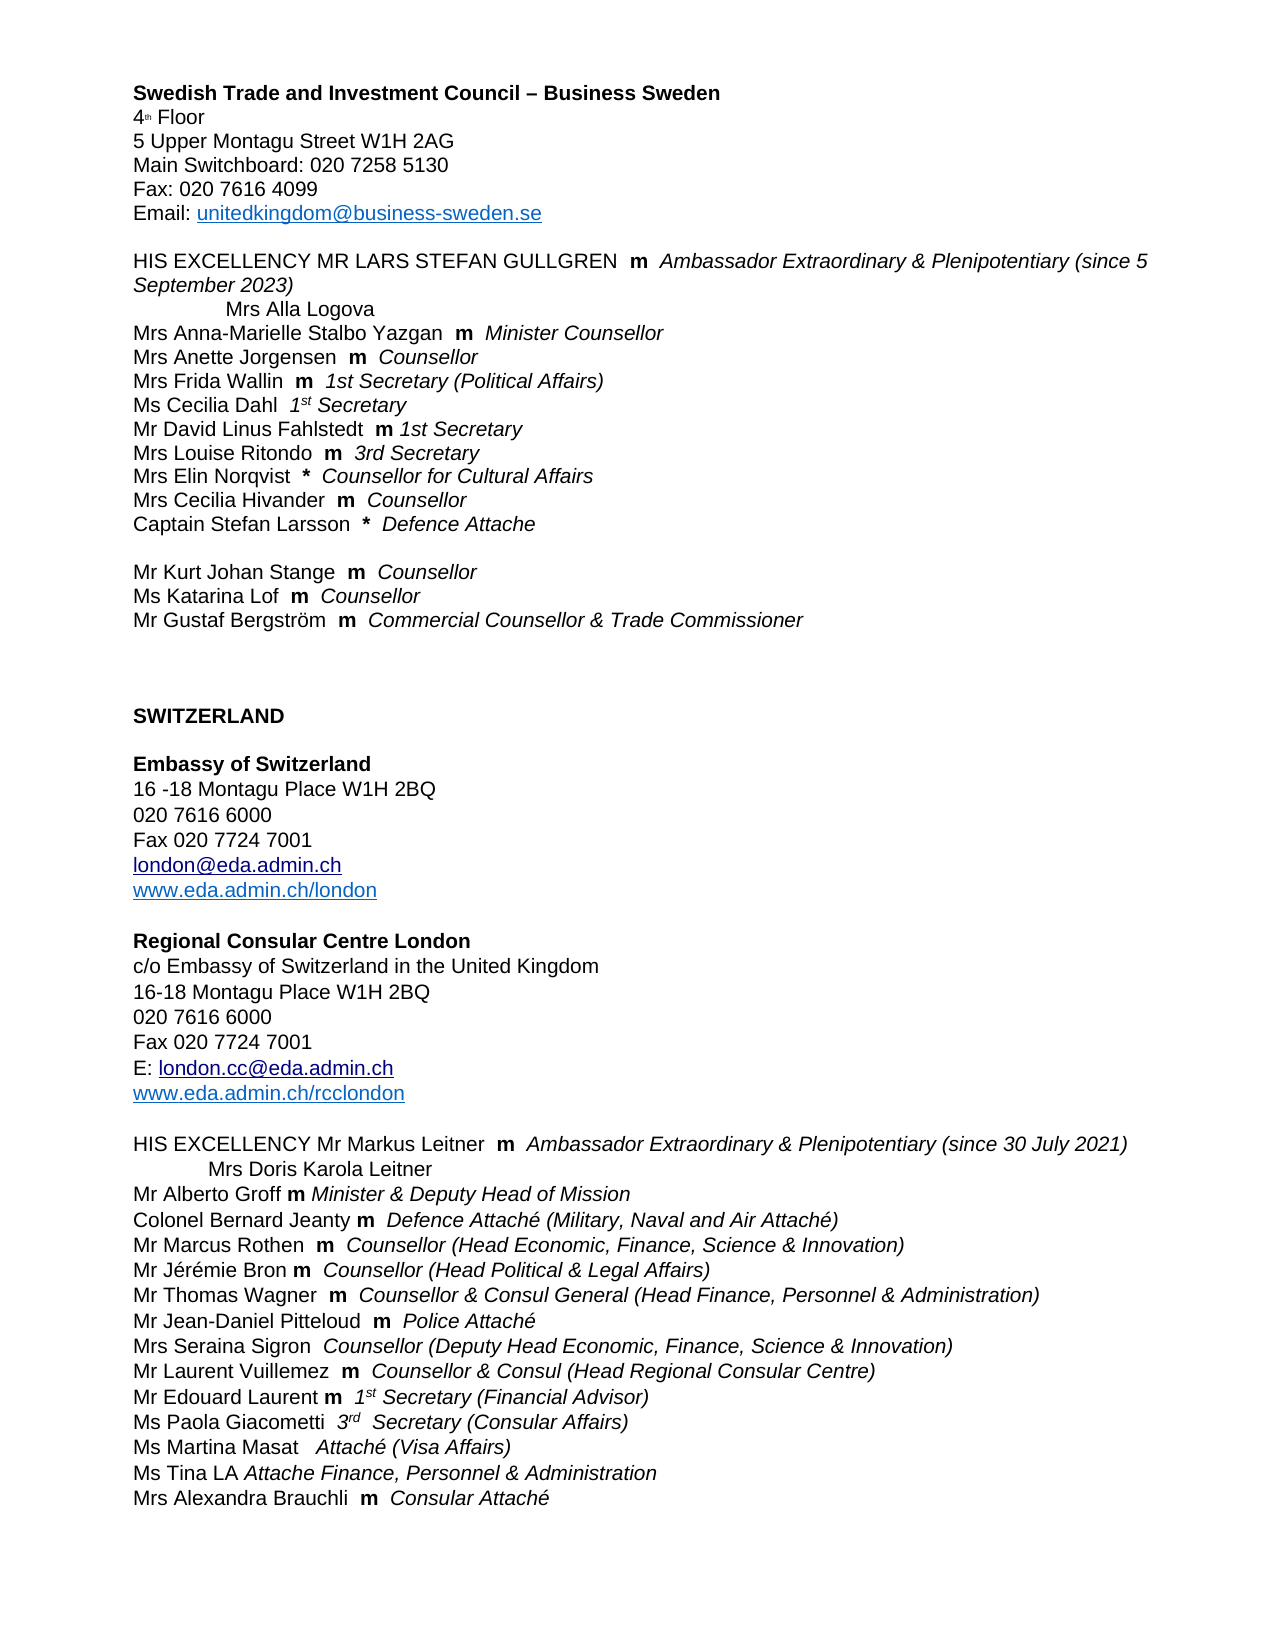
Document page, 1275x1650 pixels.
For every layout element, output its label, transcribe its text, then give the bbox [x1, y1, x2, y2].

text 020 7616 6000 [133, 802, 1181, 826]
text Mr Edouard Laurent m 1st Secretary (Financial Advisor) [133, 1384, 1181, 1408]
text Mr Jérémie Bron m Counsellor (Head Political & Legal Affairs) [133, 1258, 1181, 1282]
text Swedish Trade and Investment Council – Business Sweden [133, 81, 1181, 105]
text Mr David Linus Fahlstedt m 1st Secretary [133, 416, 1181, 440]
text www.eda.admin.ch/london [133, 878, 1181, 902]
text Mr Laurent Vuillemez m Counsellor & Consul (Head Regional Consular Centre) [133, 1359, 1181, 1383]
text Fax 020 7724 7001 [133, 828, 1181, 852]
text Ms Martina Masat Attaché (Visa Affairs) [133, 1435, 1181, 1459]
text HIS EXCELLENCY MR LARS STEFAN GULLGREN m Ambassador Extraordinary & Plenipotentiary (since 5 September 2023) [133, 249, 1181, 297]
text 4th Floor [133, 105, 1181, 129]
text E: london.cc@eda.admin.ch [133, 1056, 1181, 1079]
text 020 7616 6000 [133, 1005, 1181, 1029]
text 5 Upper Montagu Street W1H 2AG [133, 129, 1181, 153]
text 16-18 Montagu Place W1H 2BQ [133, 979, 1181, 1003]
text london@eda.admin.ch [133, 853, 1181, 877]
text Mr Thomas Wagner m Counsellor & Consul General (Head Finance, Personnel & Administration) [133, 1283, 1181, 1307]
text Fax: 020 7616 4099 [133, 177, 1181, 201]
text Mr Marcus Rothen m Counsellor (Head Economic, Finance, Science & Innovation) [133, 1233, 1181, 1257]
text Mrs Cecilia Hivander m Counsellor [133, 488, 1181, 512]
text Mr Kurt Johan Stange m Counsellor [133, 560, 1181, 584]
text 16 -18 Montagu Place W1H 2BQ [133, 777, 1181, 801]
text Mrs Anna-Marielle Stalbo Yazgan m Minister Counsellor [133, 321, 1181, 344]
text Fax 020 7724 7001 [133, 1030, 1181, 1054]
text SWITZERLAND [133, 704, 1181, 728]
text Mrs Alexandra Brauchli m Consular Attaché [133, 1486, 1181, 1510]
text Ms Katarina Lof m Counsellor [133, 584, 1181, 608]
text Mr Alberto Groff m Minister & Deputy Head of Mission [133, 1182, 1181, 1206]
text www.eda.admin.ch/rcclondon [133, 1081, 1181, 1105]
text c/o Embassy of Switzerland in the United Kingdom [133, 954, 1181, 978]
text Mrs Anette Jorgensen m Counsellor [133, 344, 1181, 368]
text Mrs Elin Norqvist * Counsellor for Cultural Affairs [133, 464, 1181, 488]
text Mrs Seraina Sigron Counsellor (Deputy Head Economic, Finance, Science & Innovation) [133, 1334, 1181, 1358]
text Email: unitedkingdom@business-sweden.se [133, 201, 1181, 225]
text Ms Paola Giacometti 3rd Secretary (Consular Affairs) [133, 1410, 1181, 1434]
text Mr Jean-Daniel Pitteloud m Police Attaché [133, 1309, 1181, 1333]
text Captain Stefan Larsson * Defence Attache [133, 512, 1181, 536]
text Ms Tina LA Attache Finance, Personnel & Administration [133, 1461, 1181, 1484]
text Main Switchboard: 020 7258 5130 [133, 153, 1181, 177]
text Ms Cecilia Dahl 1st Secretary [133, 392, 1181, 416]
text HIS EXCELLENCY Mr Markus Leitner m Ambassador Extraordinary & Plenipotentiary (since 30 July 2021) [133, 1131, 1181, 1155]
text Mrs Frida Wallin m 1st Secretary (Political Affairs) [133, 368, 1181, 392]
text Mrs Alla Logova [133, 297, 1181, 321]
text Regional Consular Centre London [133, 929, 1181, 953]
text Mrs Doris Karola Leitner [133, 1157, 1181, 1181]
text Mrs Louise Ritondo m 3rd Secretary [133, 440, 1181, 464]
text Mr Gustaf Bergström m Commercial Counsellor & Trade Commissioner [133, 608, 1181, 632]
text Colonel Bernard Jeanty m Defence Attaché (Military, Naval and Air Attaché) [133, 1207, 1181, 1231]
text Embassy of Switzerland [133, 752, 1181, 776]
